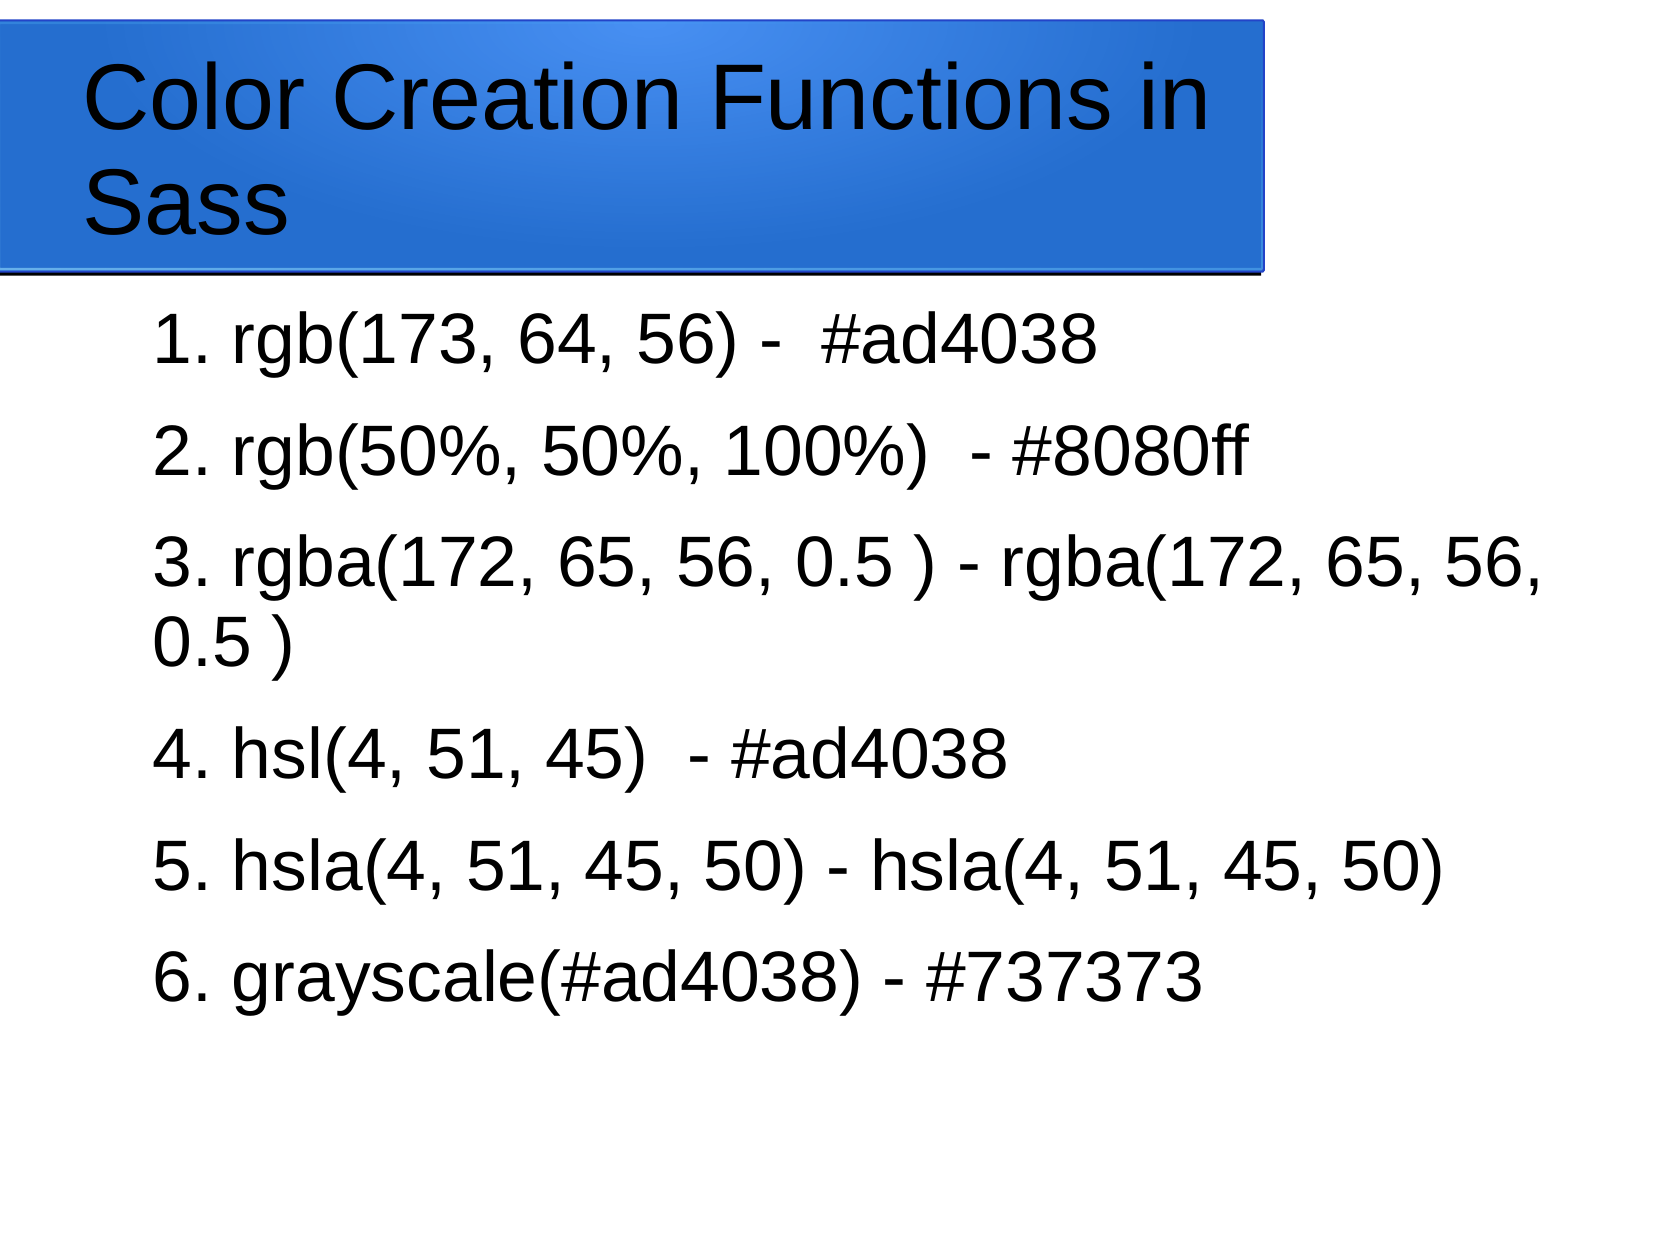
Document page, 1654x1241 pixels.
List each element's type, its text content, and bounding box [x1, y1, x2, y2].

list 1. rgb(173, 64, 56) - #ad4038 2. rgb(50%, 50%, 100%) - #8080ff 3. rgba(172, 65, 56, 0.5 ) - rgba(172, 65, 56, 0.5 ) 4. hsl(4, 51, 45) - #ad4038 5. hsla(4, 51, 45, 50) - hsla(4, 51, 45, 50) 6. grayscale(#ad4038) - #737373 [82, 299, 1571, 1019]
title Color Creation Functions in Sass [82, 45, 1235, 255]
